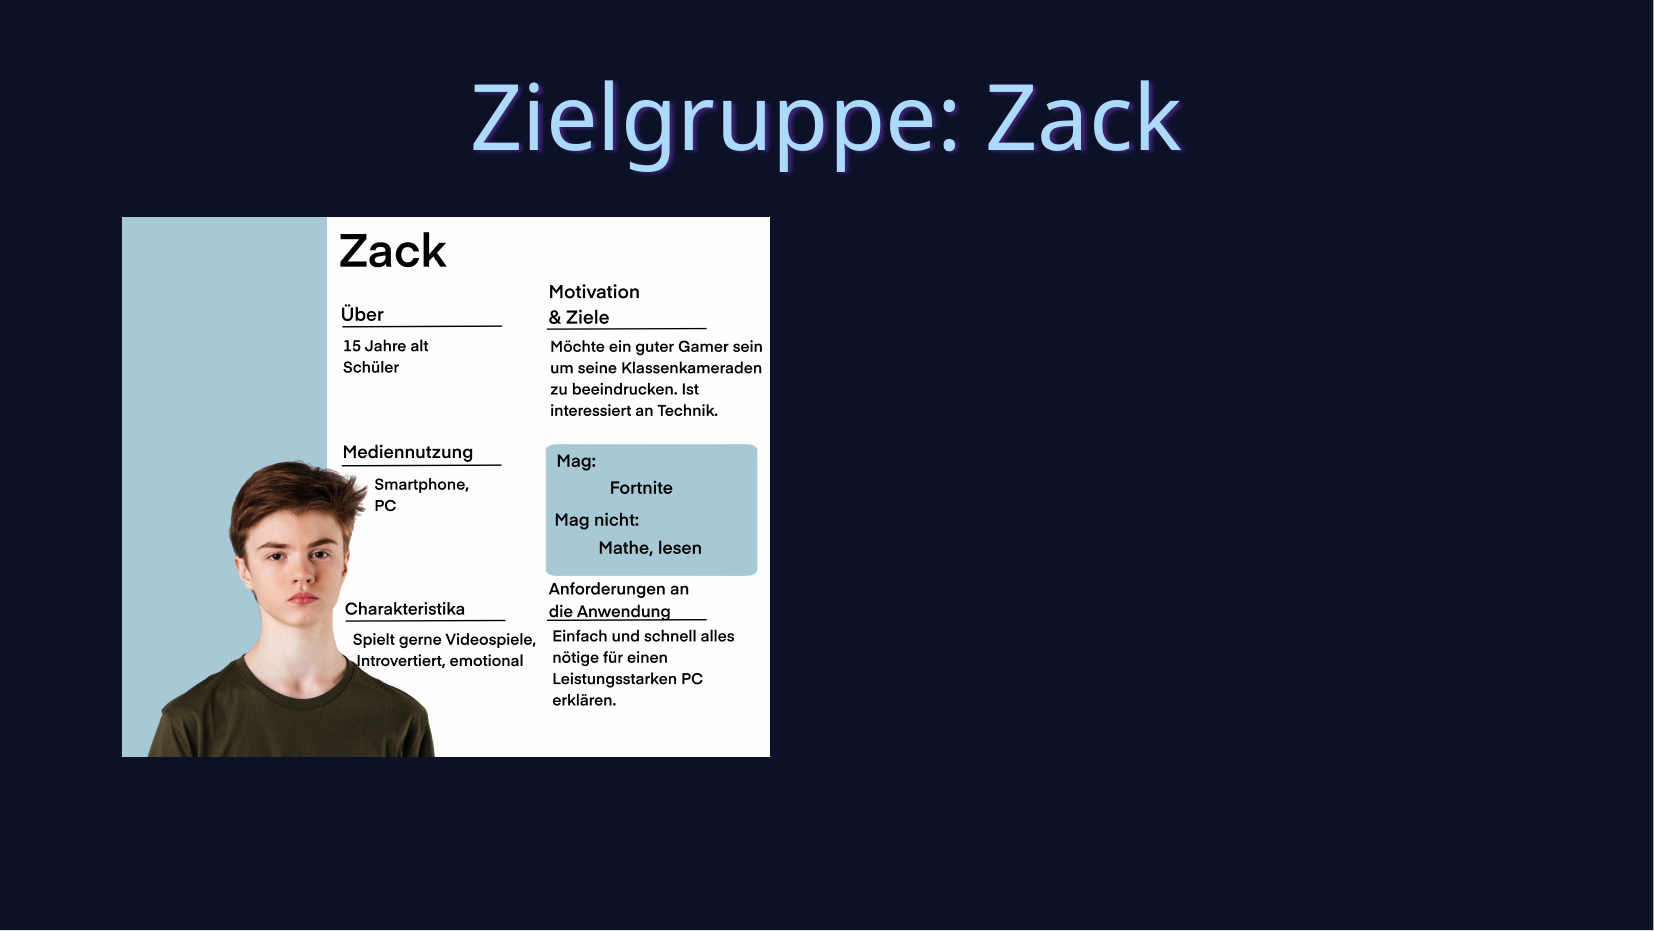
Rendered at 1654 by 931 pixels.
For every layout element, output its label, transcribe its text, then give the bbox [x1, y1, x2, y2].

title Zielgruppe: Zack [82, 37, 1571, 193]
picture [122, 217, 770, 758]
